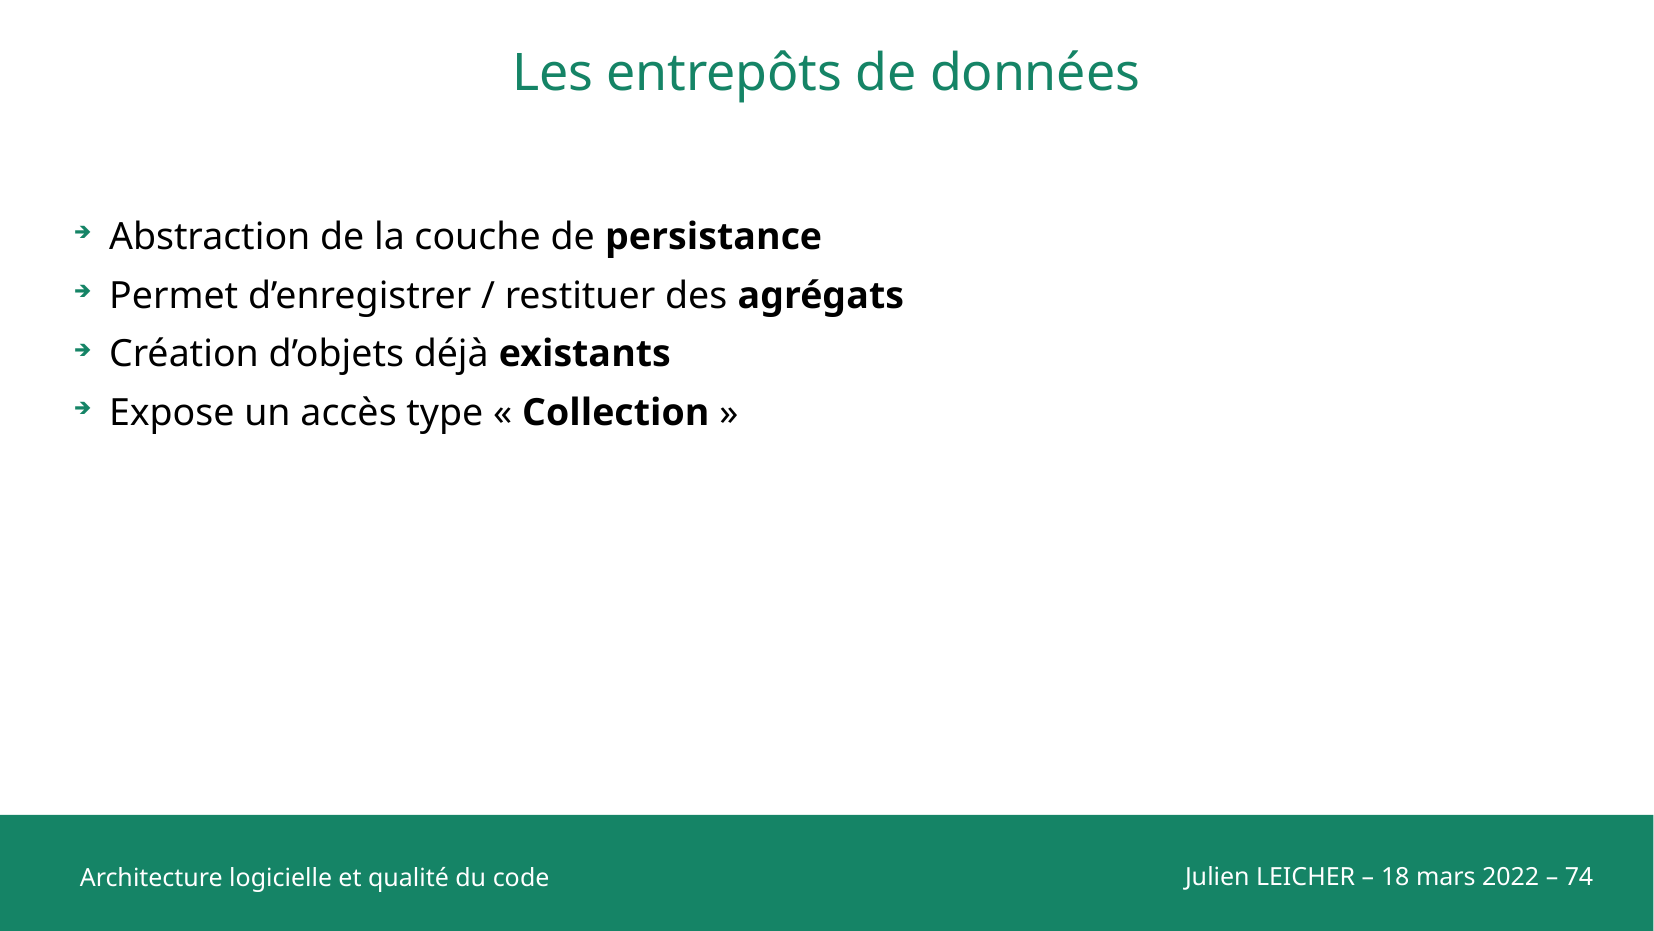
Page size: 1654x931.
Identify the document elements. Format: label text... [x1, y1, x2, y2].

text_box Les entrepôts de données [0, 27, 1654, 113]
text_box Julien LEICHER – 18 mars 2022 – <number> [0, 814, 1654, 931]
text_box Architecture logicielle et qualité du code [64, 852, 798, 898]
text_box Abstraction de la couche de persistance Permet d’enregistrer / restituer des agrégats Création d’objets déjà existants Expose un accès type « Collection » [59, 194, 1595, 678]
